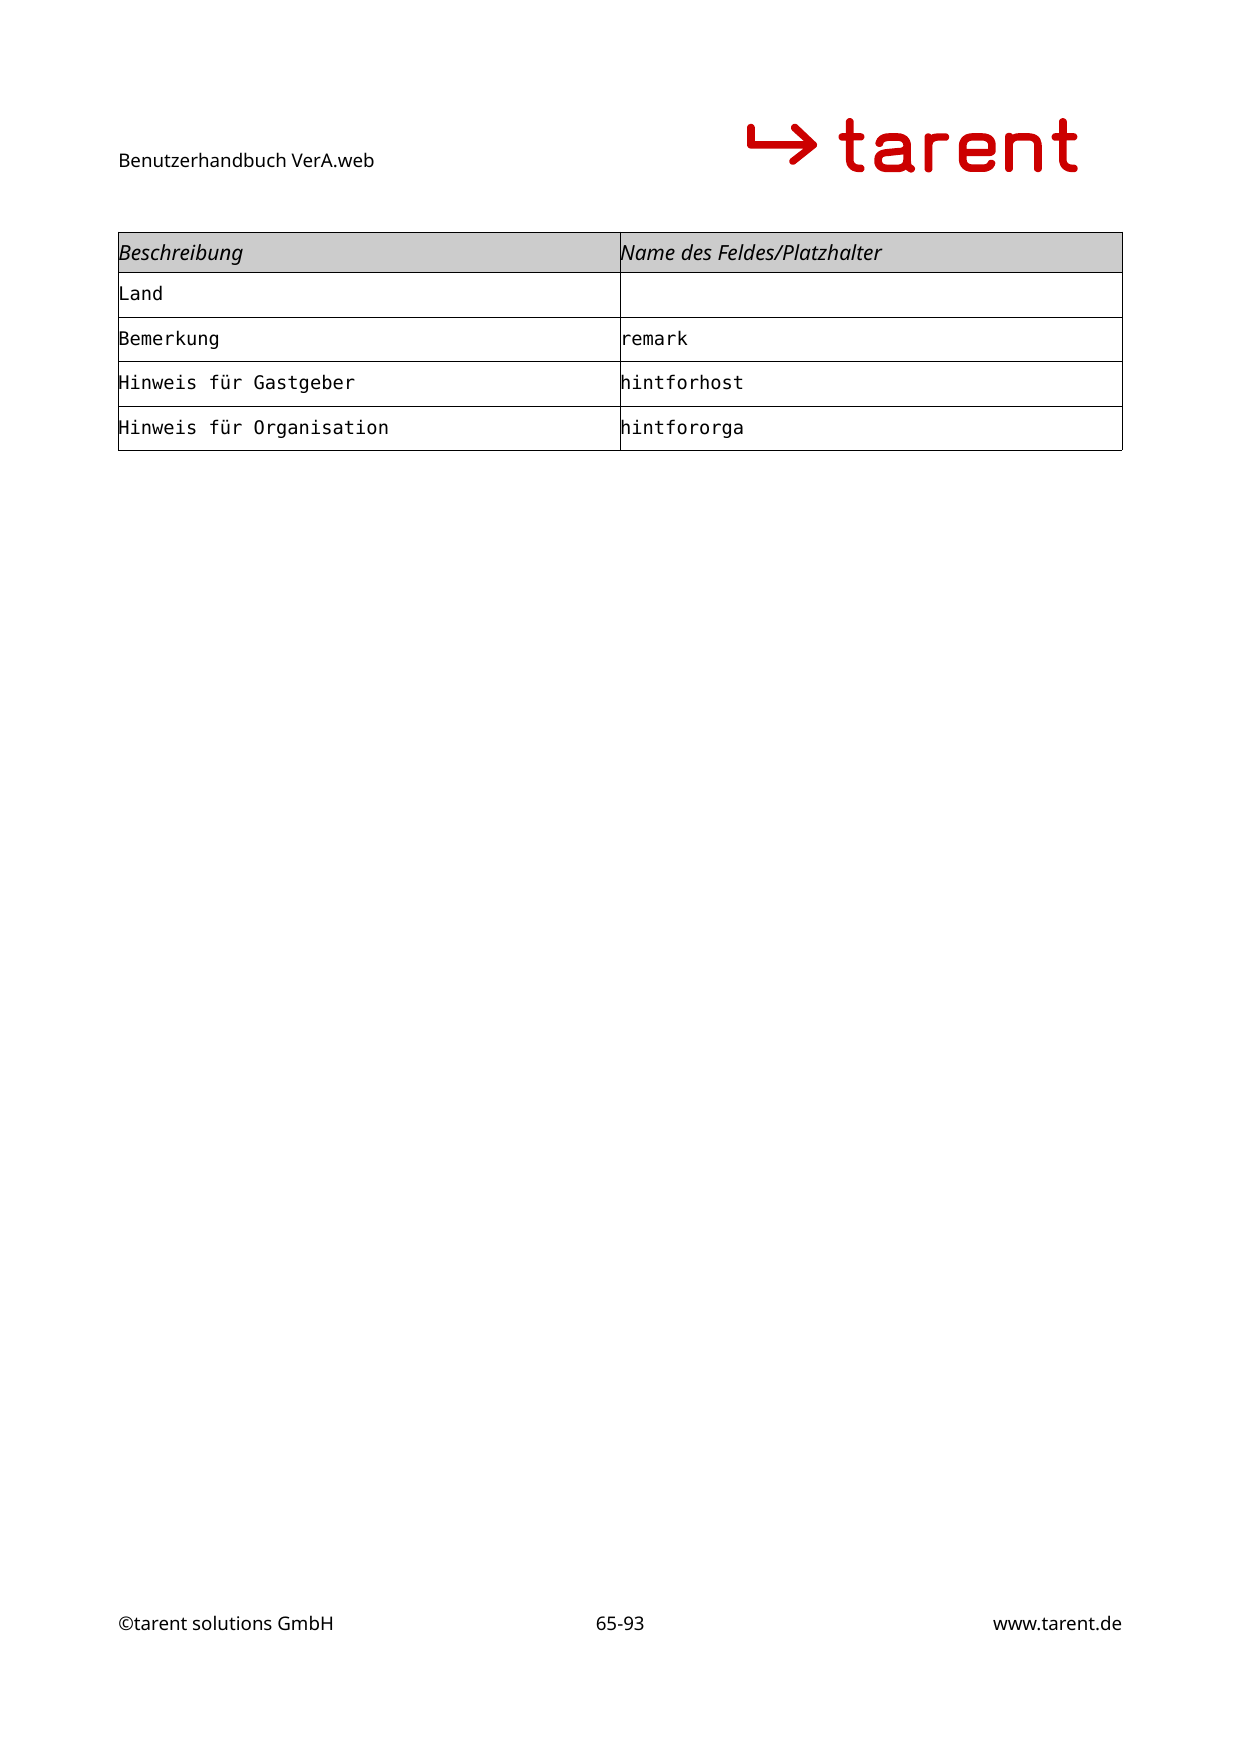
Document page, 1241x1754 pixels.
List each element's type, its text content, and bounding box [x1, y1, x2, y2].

table_cell Hinweis für Gastgeber [119, 362, 620, 406]
table_cell hintforhost [621, 362, 1122, 406]
table_cell hintfororga [621, 407, 1122, 450]
table_cell remark [621, 318, 1122, 361]
table_cell Bemerkung [119, 318, 620, 361]
table_header Name des Feldes/Platzhalter [621, 233, 1122, 272]
table_cell Land [119, 273, 620, 317]
table_header Beschreibung [119, 233, 620, 272]
table_cell Hinweis für Organisation [119, 407, 620, 450]
table_cell [621, 273, 1122, 317]
